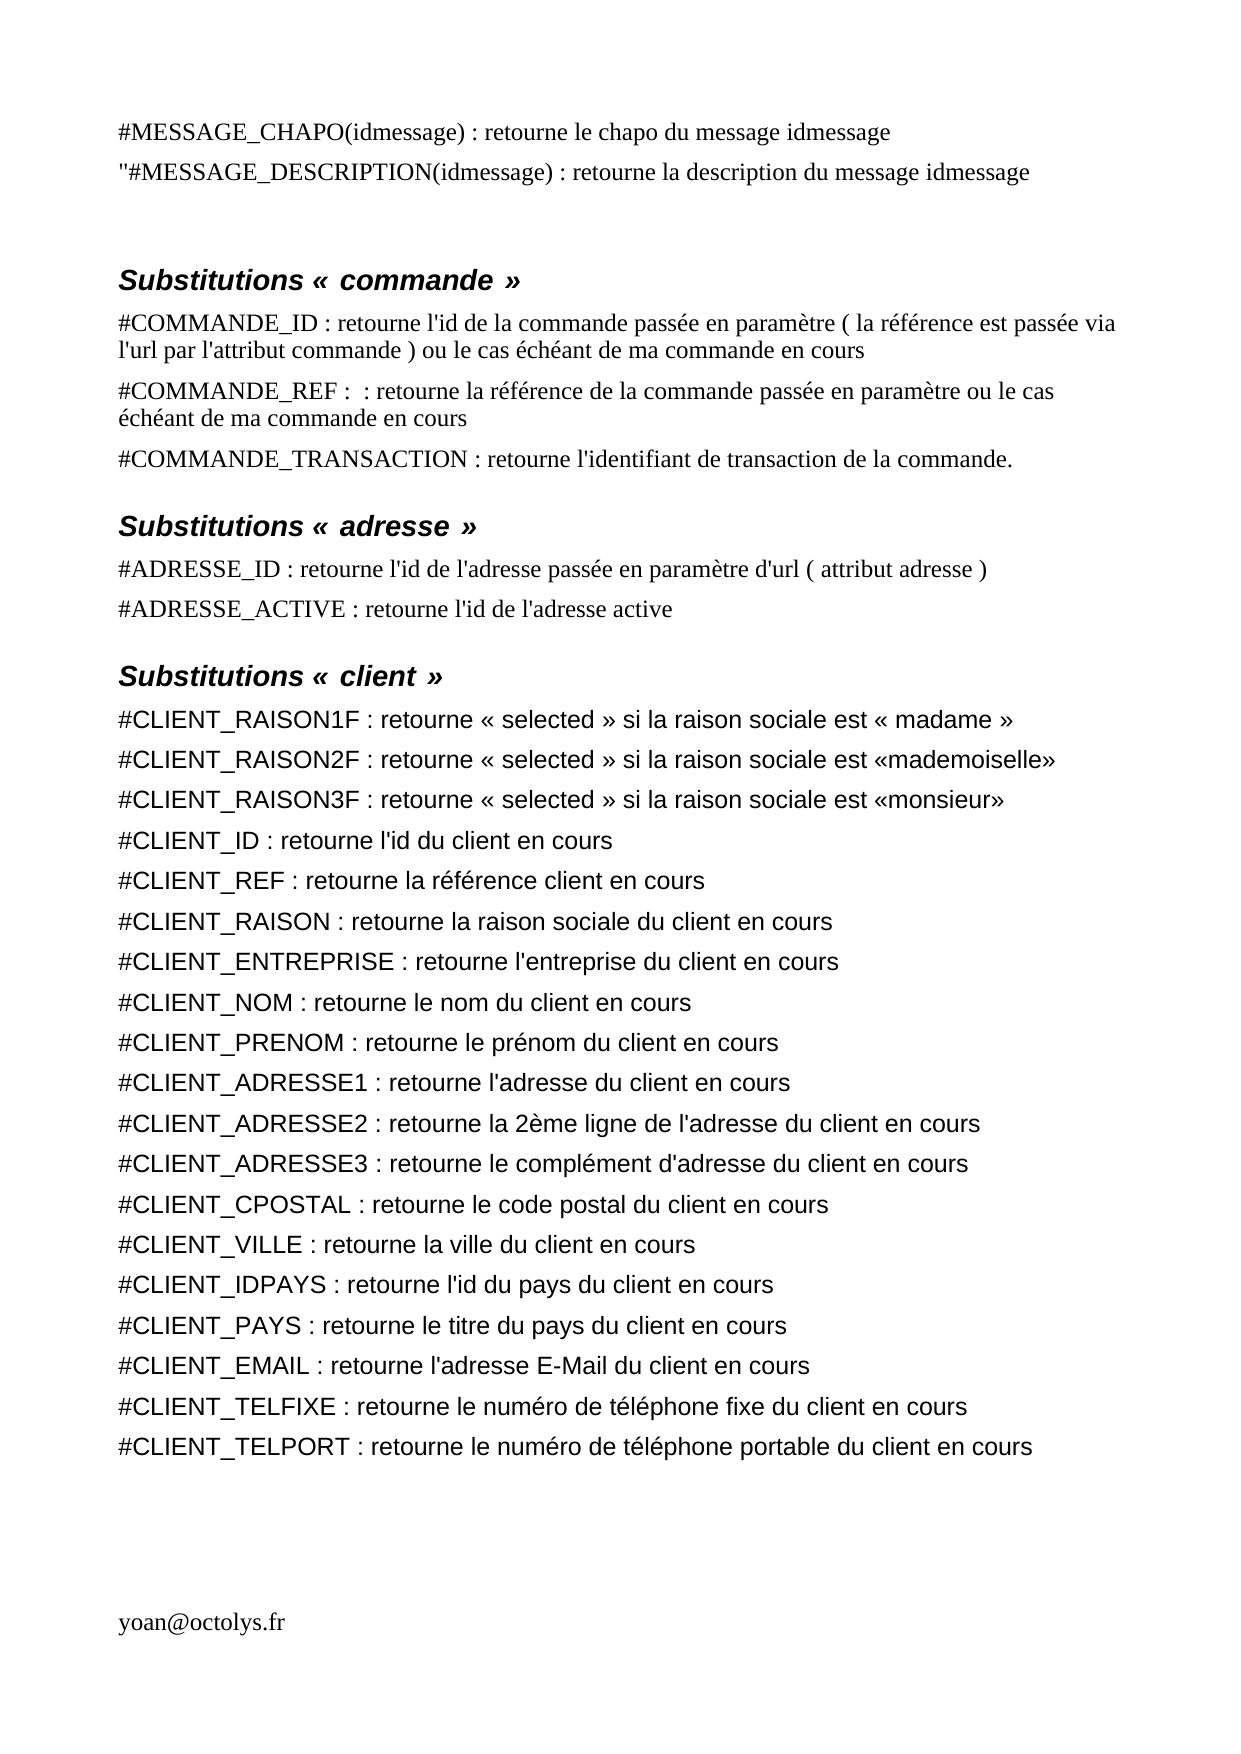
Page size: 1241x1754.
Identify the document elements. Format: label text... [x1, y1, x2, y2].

text #CLIENT_IDPAYS : retourne l'id du pays du client en cours [118, 1271, 1122, 1299]
text #CLIENT_TELPORT : retourne le numéro de téléphone portable du client en cours [118, 1433, 1122, 1461]
text #CLIENT_RAISON : retourne la raison sociale du client en cours [118, 908, 1122, 936]
text #CLIENT_VILLE : retourne la ville du client en cours [118, 1231, 1122, 1259]
text #CLIENT_ADRESSE2 : retourne la 2ème ligne de l'adresse du client en cours [118, 1110, 1122, 1138]
text #CLIENT_ADRESSE3 : retourne le complément d'adresse du client en cours [118, 1150, 1122, 1178]
text #CLIENT_RAISON1F : retourne « selected » si la raison sociale est « madame » [118, 706, 1122, 733]
text #CLIENT_NOM : retourne le nom du client en cours [118, 988, 1122, 1016]
text #CLIENT_ADRESSE1 : retourne l'adresse du client en cours [118, 1069, 1122, 1097]
text #COMMANDE_ID : retourne l'id de la commande passée en paramètre ( la référence est passée via l'url par l'attribut commande ) ou le cas échéant de ma commande en cours [118, 309, 1122, 364]
text #CLIENT_EMAIL : retourne l'adresse E-Mail du client en cours [118, 1352, 1122, 1380]
text #ADRESSE_ACTIVE : retourne l'id de l'adresse active [118, 595, 1122, 623]
subtitle Substitutions « adresse » [118, 510, 1122, 542]
text #CLIENT_ID : retourne l'id du client en cours [118, 827, 1122, 855]
text #ADRESSE_ID : retourne l'id de l'adresse passée en paramètre d'url ( attribut adresse ) [118, 555, 1122, 583]
text #CLIENT_RAISON2F : retourne « selected » si la raison sociale est «mademoiselle» [118, 746, 1122, 774]
subtitle Substitutions « client » [118, 660, 1122, 693]
text #MESSAGE_CHAPO(idmessage) : retourne le chapo du message idmessage [118, 118, 1122, 146]
text #CLIENT_TELFIXE : retourne le numéro de téléphone fixe du client en cours [118, 1393, 1122, 1421]
text "#MESSAGE_DESCRIPTION(idmessage) : retourne la description du message idmessage [118, 158, 1122, 186]
text #CLIENT_ENTREPRISE : retourne l'entreprise du client en cours [118, 948, 1122, 976]
text #CLIENT_CPOSTAL : retourne le code postal du client en cours [118, 1191, 1122, 1218]
text #CLIENT_PRENOM : retourne le prénom du client en cours [118, 1029, 1122, 1057]
text #COMMANDE_REF : : retourne la référence de la commande passée en paramètre ou le cas échéant de ma commande en cours [118, 377, 1122, 432]
text #COMMANDE_TRANSACTION : retourne l'identifiant de transaction de la commande. [118, 445, 1122, 472]
text #CLIENT_RAISON3F : retourne « selected » si la raison sociale est «monsieur» [118, 786, 1122, 814]
text #CLIENT_PAYS : retourne le titre du pays du client en cours [118, 1312, 1122, 1340]
text #CLIENT_REF : retourne la référence client en cours [118, 867, 1122, 895]
subtitle Substitutions « commande » [118, 264, 1122, 296]
